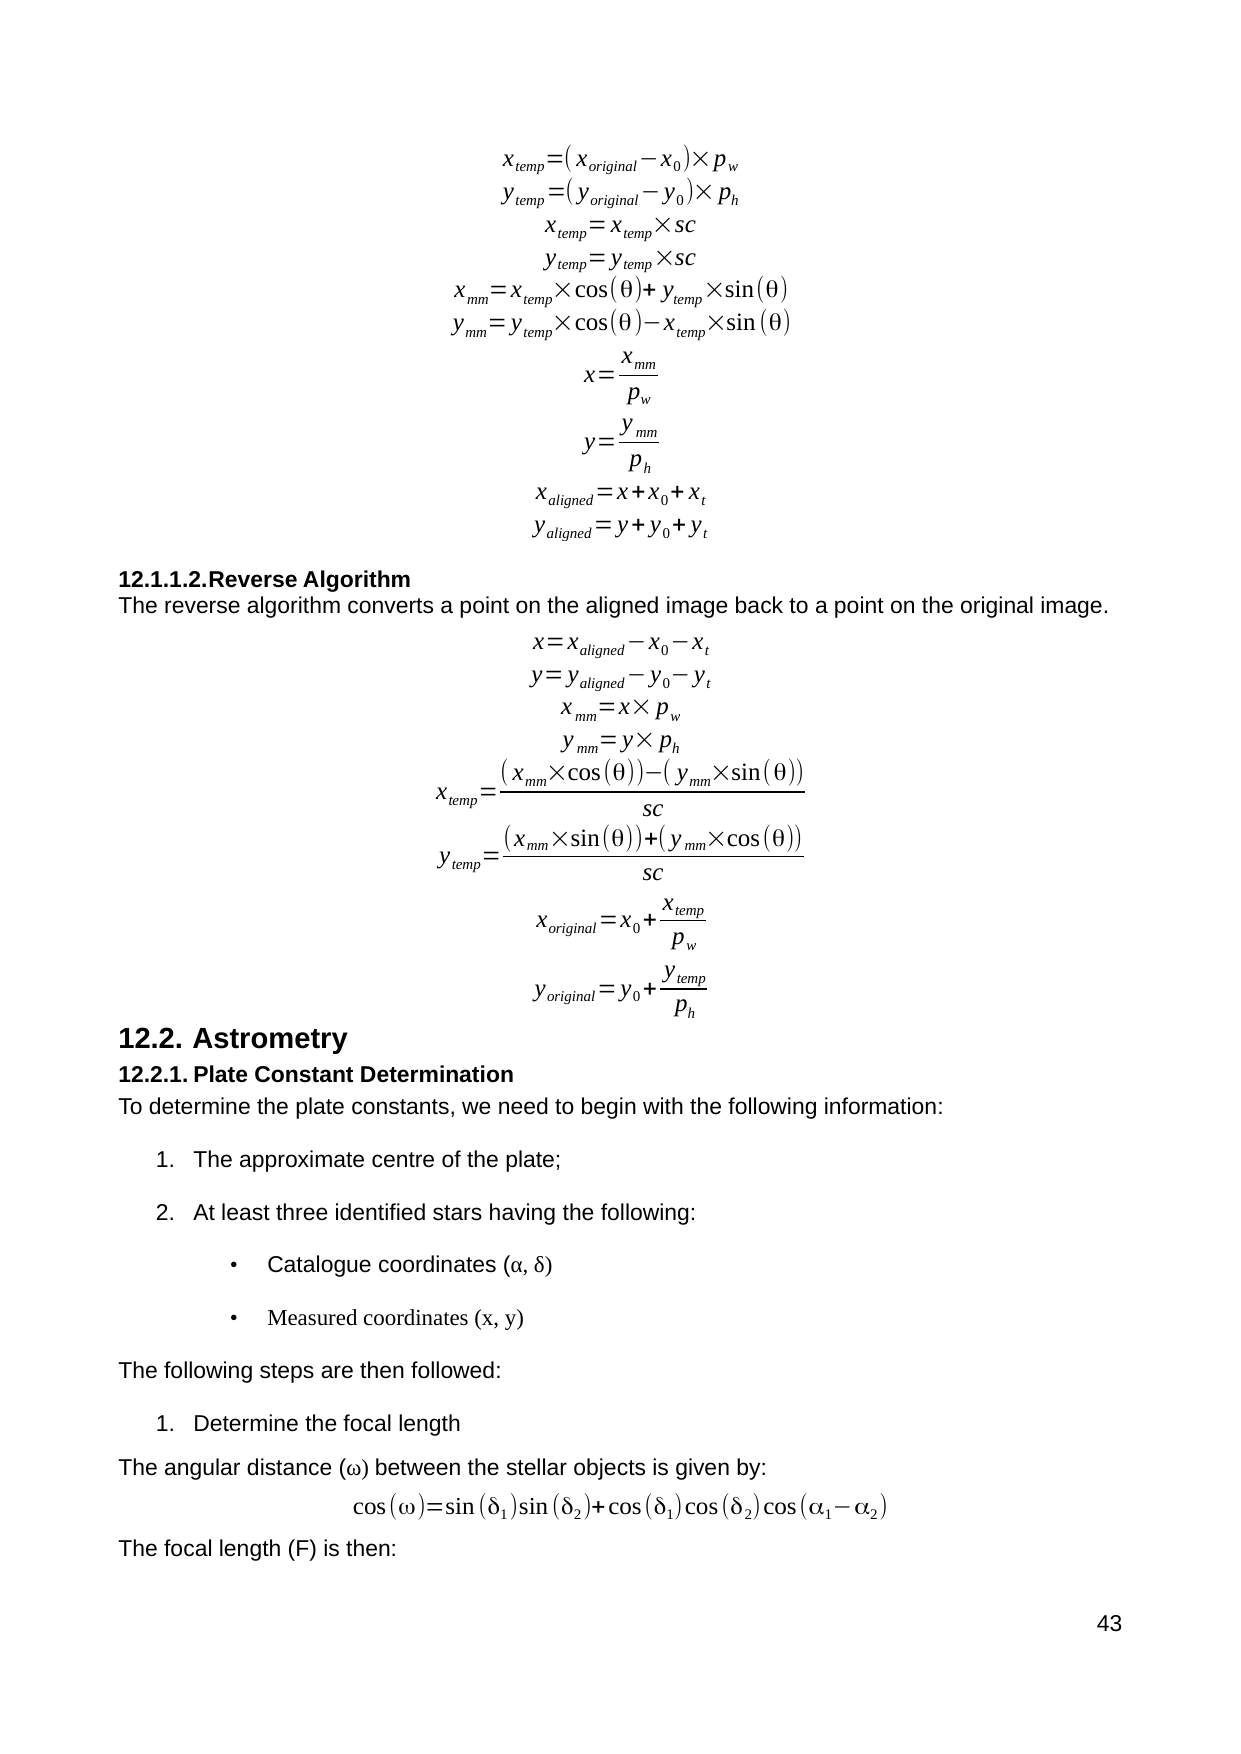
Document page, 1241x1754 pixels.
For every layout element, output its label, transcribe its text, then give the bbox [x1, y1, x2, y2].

subtitle Astrometry [118, 637, 1122, 1055]
list The approximate centre of the plate; [156, 1131, 1122, 1172]
text The focal length (F) is then: [118, 1535, 1122, 1561]
text The following steps are then followed: [118, 1342, 1122, 1383]
text To determine the plate constants, we need to begin with the following information: [118, 1087, 1122, 1119]
list Catalogue coordinates (α, δ) [229, 1237, 1122, 1278]
list At least three identified stars having the following: [156, 1184, 1122, 1225]
text The angular distance (ω) between the stellar objects is given by: [118, 1453, 1122, 1480]
subtitle Reverse Algorithm [118, 566, 1122, 592]
list Measured coordinates (x, y) [229, 1289, 1122, 1331]
text The reverse algorithm converts a point on the aligned image back to a point on the original image. [118, 592, 1122, 619]
subtitle Plate Constant Determination [118, 1061, 1122, 1087]
list Determine the focal length [156, 1395, 1122, 1436]
